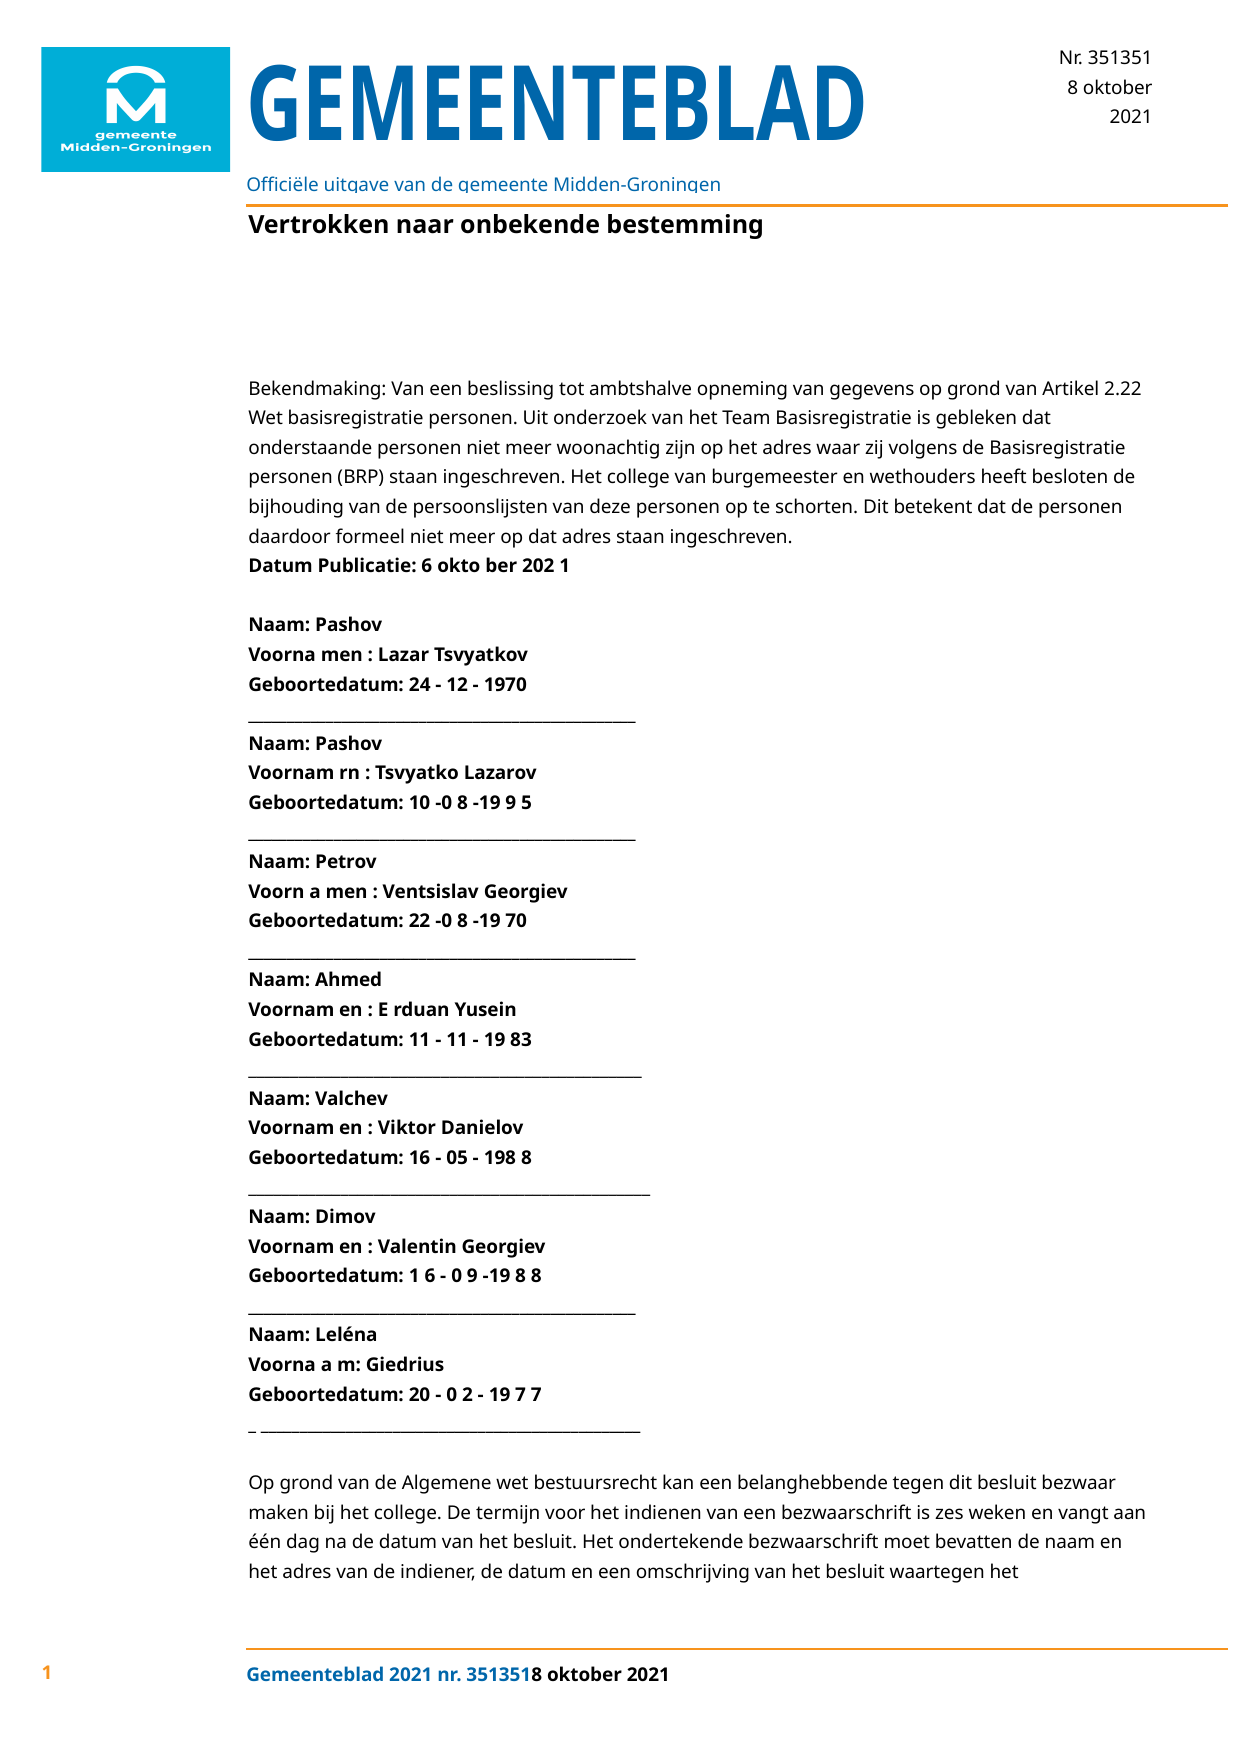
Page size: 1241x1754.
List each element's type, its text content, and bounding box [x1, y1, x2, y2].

text Naam: Leléna [248, 1322, 1152, 1347]
text Voornam en : Viktor Danielov [248, 1114, 1152, 1140]
text _______________________________________________ [248, 1055, 1152, 1081]
text Geboortedatum: 20 - 0 2 - 19 7 7 [248, 1381, 1152, 1406]
text Geboortedatum: 22 -0 8 -19 70 [248, 907, 1152, 933]
text Vertrokken naar onbekende bestemming [248, 207, 1152, 241]
text Voorna a m: Giedrius [248, 1351, 1152, 1377]
text Geboortedatum: 24 - 12 - 1970 [248, 671, 1152, 696]
text Voorn a men : Ventsislav Georgiev [248, 878, 1152, 903]
text __________________________________________________ [248, 700, 1152, 726]
text Voornam rn : Tsvyatko Lazarov [248, 759, 1152, 785]
text _ _________________________________________________ [248, 1410, 1152, 1436]
text Voorna men : Lazar Tsvyatkov [248, 641, 1152, 667]
text __________________________________________________ [248, 937, 1152, 963]
text __________________________________________________ [248, 1292, 1152, 1318]
text Naam: Dimov [248, 1203, 1152, 1229]
picture [108, 66, 164, 82]
picture [184, 146, 190, 153]
text ________________________________________________ [248, 1174, 1152, 1199]
text Geboortedatum: 1 6 - 0 9 -19 8 8 [248, 1262, 1152, 1288]
text Datum Publicatie: 6 okto ber 202 1 [248, 552, 1152, 578]
text Voornam en : Valentin Georgiev [248, 1233, 1152, 1258]
text Naam: Petrov [248, 848, 1152, 874]
text Voornam en : E rduan Yusein [248, 996, 1152, 1022]
text Naam: Ahmed [248, 967, 1152, 992]
text Naam: Valchev [248, 1085, 1152, 1111]
picture [107, 89, 165, 122]
text Naam: Pashov [248, 612, 1152, 637]
text Geboortedatum: 10 -0 8 -19 9 5 [248, 789, 1152, 815]
text Bekendmaking: Van een beslissing tot ambtshalve opneming van gegevens op grond van Artikel 2.22 Wet basisregistratie personen. Uit onderzoek van het Team Basisregistratie is gebleken dat onderstaande personen niet meer woonachtig zijn op het adres waar zij volgens de Basisregistratie personen (BRP) staan ingeschreven. Het college van burgemeester en wethouders heeft besloten de bijhouding van de persoonslijsten van deze personen op te schorten. Dit betekent dat de personen daardoor formeel niet meer op dat adres staan ingeschreven. [248, 375, 1152, 548]
text Naam: Pashov [248, 730, 1152, 756]
text Op grond van de Algemene wet bestuursrecht kan een belanghebbende tegen dit besluit bezwaar maken bij het college. De termijn voor het indienen van een bezwaarschrift is zes weken en vangt aan één dag na de datum van het besluit. Het ondertekende bezwaarschrift moet bevatten de naam en het adres van de indiener, de datum en een omschrijving van het besluit waartegen het [248, 1469, 1152, 1584]
text Geboortedatum: 16 - 05 - 198 8 [248, 1144, 1152, 1170]
text Geboortedatum: 11 - 11 - 19 83 [248, 1026, 1152, 1051]
text __________________________________________________ [248, 819, 1152, 844]
